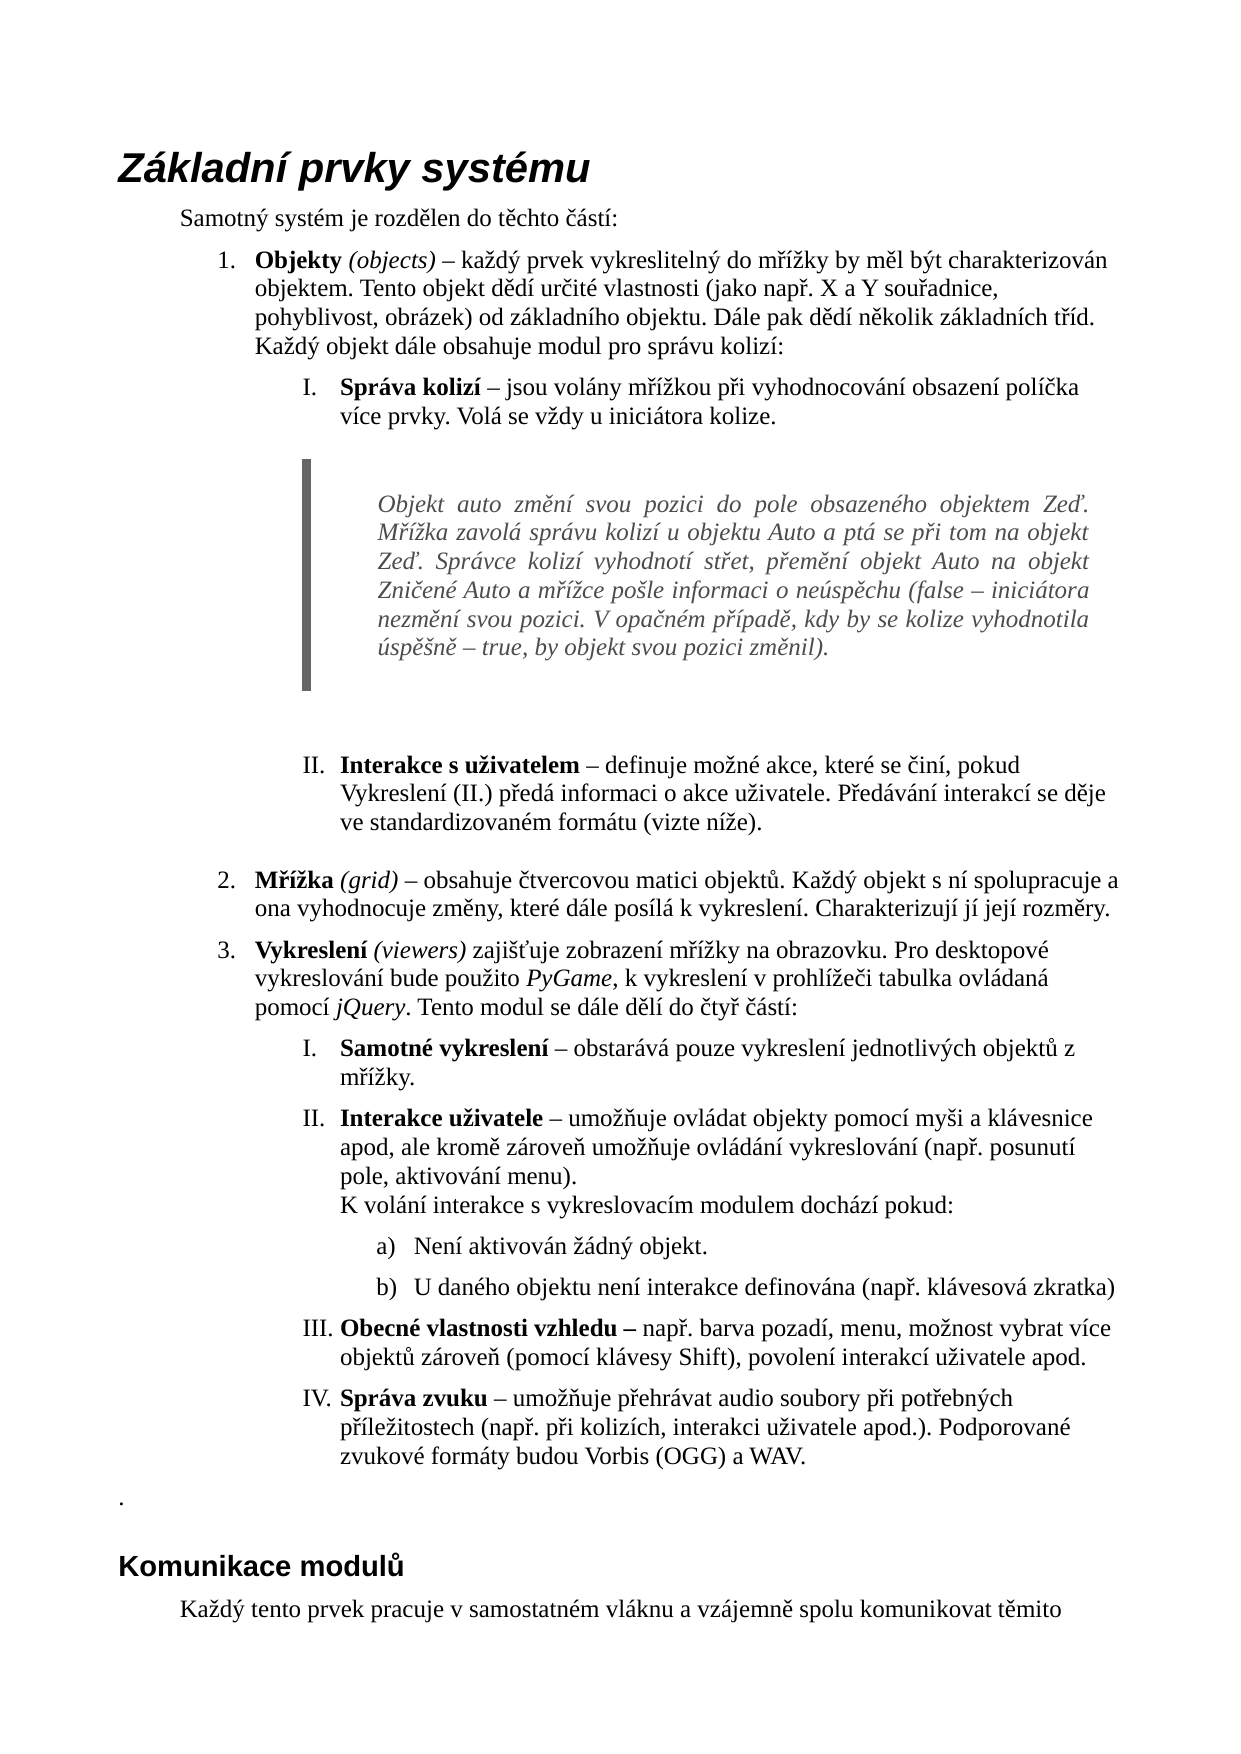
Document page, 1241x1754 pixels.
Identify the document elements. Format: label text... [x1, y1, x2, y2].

subtitle Komunikace modulů [118, 1548, 1122, 1582]
list Interakce s uživatelem – definuje možné akce, které se činí, pokud Vykreslení (II.) předá informaci o akce uživatele. Předávání interakcí se děje ve standardizovaném formátu (vizte níže). [302, 750, 1122, 865]
list Vykreslení (viewers) zajišťuje zobrazení mřížky na obrazovku. Pro desktopové vykreslování bude použito PyGame, k vykreslení v prohlížeči tabulka ovládaná pomocí jQuery. Tento modul se dále dělí do čtyř částí: [217, 935, 1122, 1021]
list U daného objektu není interakce definována (např. klávesová zkratka) [376, 1272, 1122, 1301]
list Interakce uživatele – umožňuje ovládat objekty pomocí myši a klávesnice apod, ale kromě zároveň umožňuje ovládání vykreslování (např. posunutí pole, aktivování menu). K volání interakce s vykreslovacím modulem dochází pokud: [302, 1103, 1122, 1218]
text Každý tento prvek pracuje v samostatném vláknu a vzájemně spolu komunikovat těmito [118, 1594, 1122, 1623]
list Samotné vykreslení – obstarává pouze vykreslení jednotlivých objektů z mřížky. [302, 1033, 1122, 1091]
subtitle Základní prvky systému [118, 143, 1122, 191]
list Objekt auto změní svou pozici do pole obsazeného objektem Zeď. Mřížka zavolá správu kolizí u objektu Auto a ptá se při tom na objekt Zeď. Správce kolizí vyhodnotí střet, přemění objekt Auto na objekt Zničené Auto a mřížce pošle informaci o neúspěchu (false – iniciátora nezmění svou pozici. V opačném případě, kdy by se kolize vyhodnotila úspěšně – true, by objekt svou pozici změnil). [311, 459, 1122, 691]
list Obecné vlastnosti vzhledu – např. barva pozadí, menu, možnost vybrat více objektů zároveň (pomocí klávesy Shift), povolení interakcí uživatele apod. [302, 1313, 1122, 1371]
list Správa zvuku – umožňuje přehrávat audio soubory při potřebných příležitostech (např. při kolizích, interakci uživatele apod.). Podporované zvukové formáty budou Vorbis (OGG) a WAV. [302, 1383, 1122, 1470]
list . [118, 1482, 1122, 1511]
list Mřížka (grid) – obsahuje čtvercovou matici objektů. Každý objekt s ní spolupracuje a ona vyhodnocuje změny, které dále posílá k vykreslení. Charakterizují jí její rozměry. [217, 865, 1122, 922]
list Není aktivován žádný objekt. [376, 1231, 1122, 1260]
list Správa kolizí – jsou volány mřížkou při vyhodnocování obsazení políčka více prvky. Volá se vždy u iniciátora kolize. [302, 372, 1122, 430]
list Objekty (objects) – každý prvek vykreslitelný do mřížky by měl být charakterizován objektem. Tento objekt dědí určité vlastnosti (jako např. X a Y souřadnice, pohyblivost, obrázek) od základního objektu. Dále pak dědí několik základních tříd. Každý objekt dále obsahuje modul pro správu kolizí: [217, 245, 1122, 360]
text Samotný systém je rozdělen do těchto částí: [118, 203, 1122, 232]
